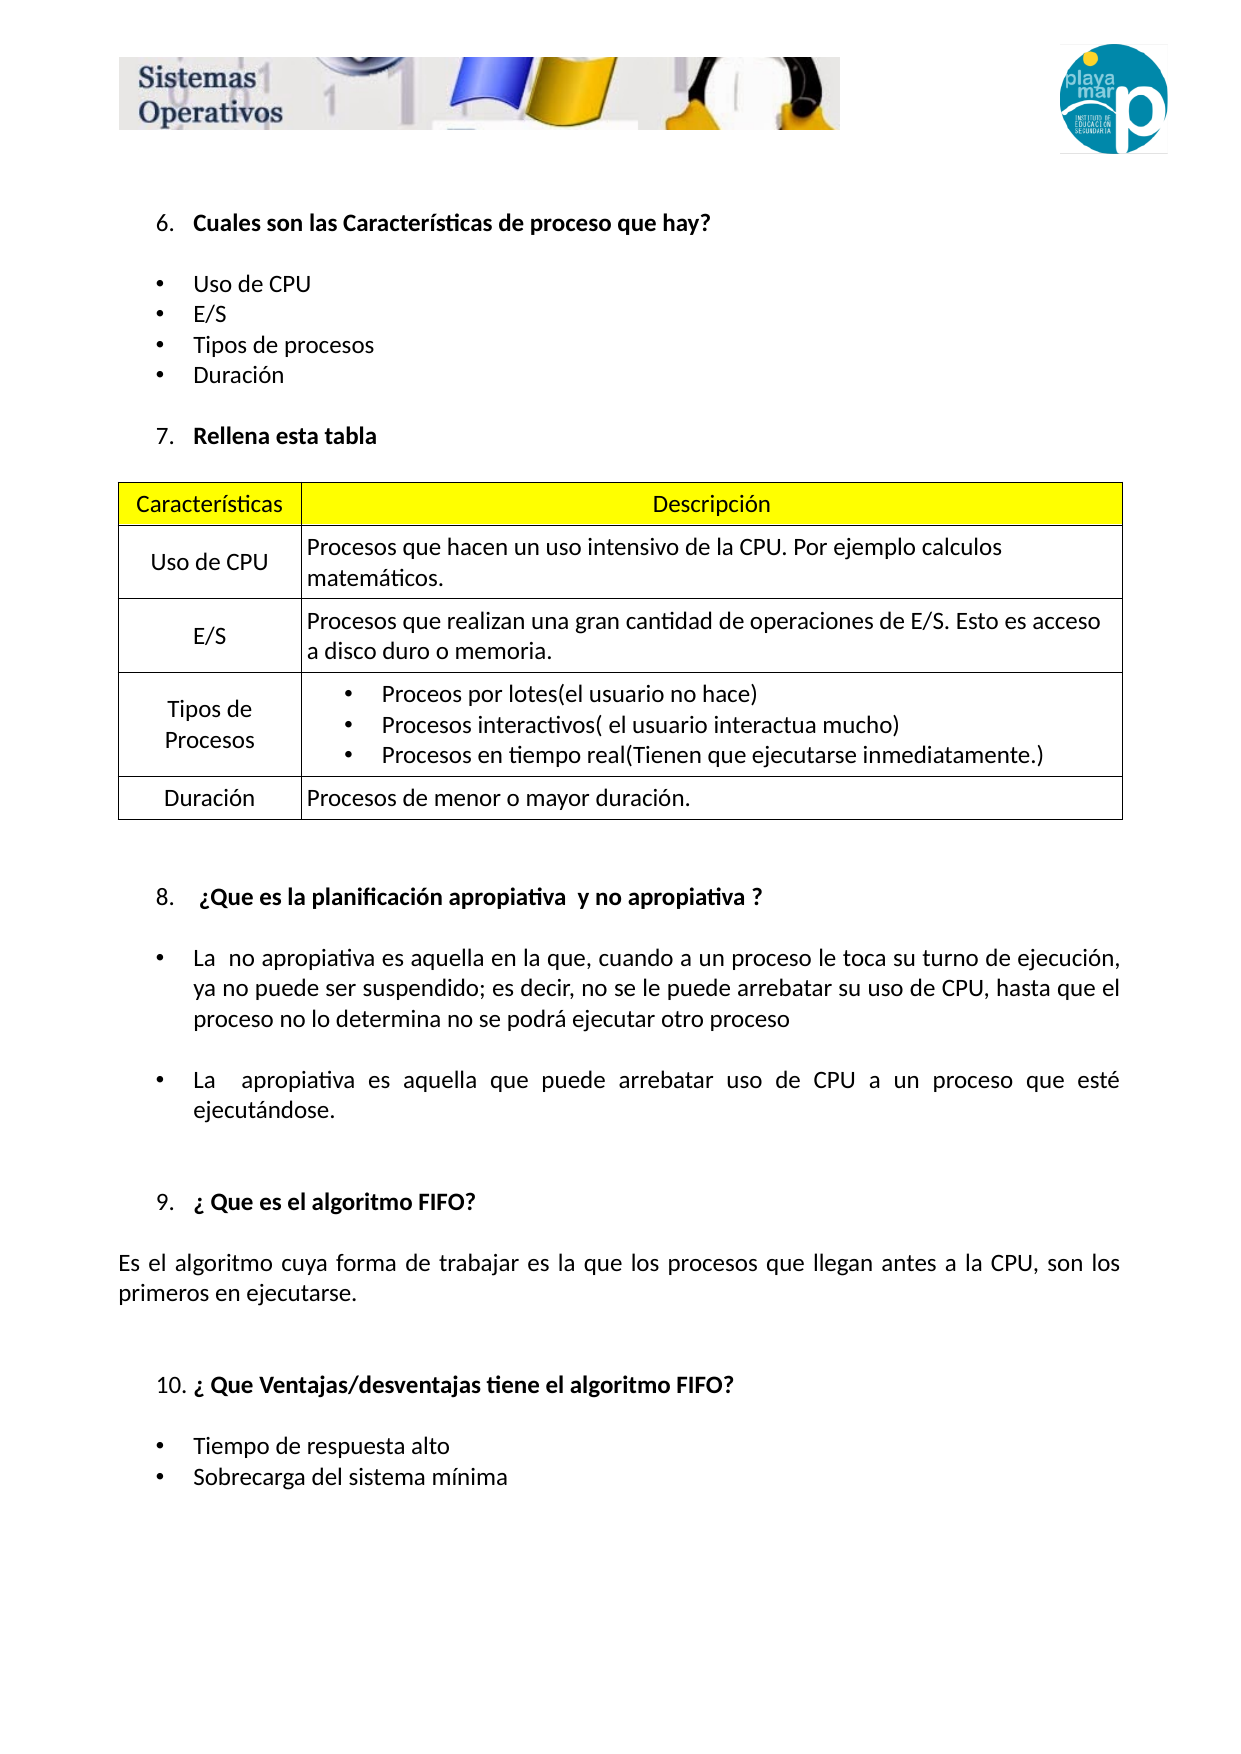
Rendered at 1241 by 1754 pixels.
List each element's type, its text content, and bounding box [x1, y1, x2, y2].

picture [1070, 75, 1075, 84]
list Rellena esta tabla [156, 421, 1122, 451]
list La no apropiativa es aquella en la que, cuando a un proceso le toca su turno de ejecución, ya no puede ser suspendido; es decir, no se le puede arrebatar su uso de CPU, hasta que el proceso no lo determina no se podrá ejecutar otro proceso [156, 942, 1122, 1033]
table_cell E/S [119, 599, 301, 672]
table_cell Duración [119, 777, 301, 819]
table_cell Proceos por lotes(el usuario no hace) Procesos interactivos( el usuario interactua mucho) Procesos en tiempo real(Tienen que ejecutarse inmediatamente.) [302, 673, 1122, 776]
list Sobrecarga del sistema mínima [156, 1461, 1122, 1491]
picture [1060, 44, 1104, 86]
list ¿Que es la planificación apropiativa y no apropiativa ? [156, 881, 1122, 911]
picture [1115, 87, 1168, 154]
picture [119, 57, 840, 130]
list La apropiativa es aquella que puede arrebatar uso de CPU a un proceso que esté ejecutándose. [156, 1064, 1122, 1125]
table_cell Tipos de Procesos [119, 673, 301, 776]
table_cell Procesos que realizan una gran cantidad de operaciones de E/S. Esto es acceso a disco duro o memoria. [302, 599, 1122, 672]
list Duración [156, 359, 1122, 390]
table_cell Uso de CPU [119, 526, 301, 598]
list E/S [156, 298, 1122, 329]
picture [1124, 44, 1168, 85]
picture [1095, 75, 1103, 90]
table_cell Procesos de menor o mayor duración. [302, 777, 1122, 819]
table_header Características [119, 483, 301, 524]
picture [1108, 88, 1113, 97]
text Es el algoritmo cuya forma de trabajar es la que los procesos que llegan antes a la CPU, son los primeros en ejecutarse. [118, 1247, 1122, 1308]
list ¿ Que Ventajas/desventajas tiene el algoritmo FIFO? [156, 1369, 1122, 1400]
list Cuales son las Características de proceso que hay? [156, 207, 1122, 237]
list ¿ Que es el algoritmo FIFO? [156, 1186, 1122, 1217]
list Uso de CPU [156, 268, 1122, 298]
picture [1060, 101, 1113, 154]
picture [1100, 88, 1105, 97]
list Tipos de procesos [156, 329, 1122, 359]
table_cell Procesos que hacen un uso intensivo de la CPU. Por ejemplo calculos matemáticos. [302, 526, 1122, 598]
table_header Descripción [302, 483, 1122, 524]
picture [1079, 88, 1093, 97]
list Tiempo de respuesta alto [156, 1430, 1122, 1461]
